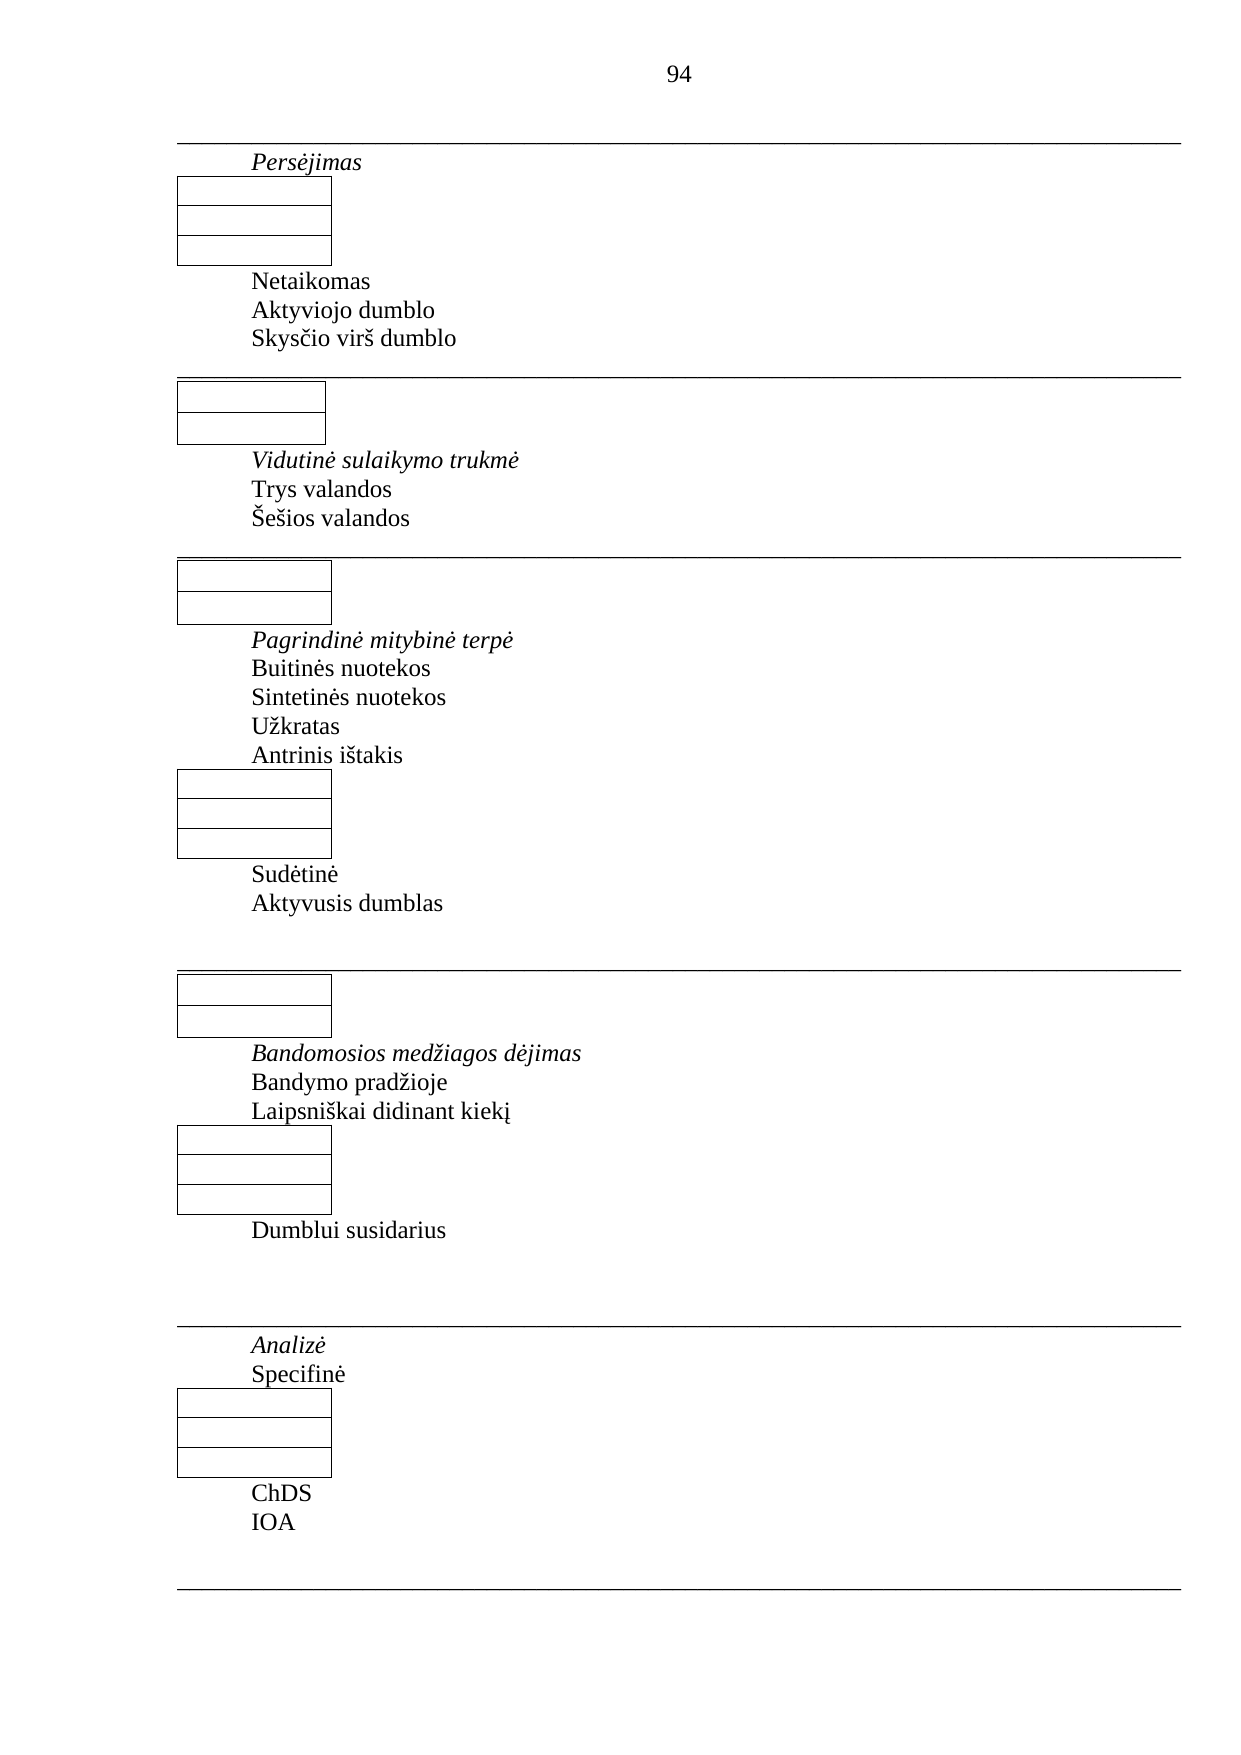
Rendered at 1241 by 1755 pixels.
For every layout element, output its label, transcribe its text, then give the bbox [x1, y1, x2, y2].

text Pagrindinė mitybinė terpė [177, 625, 1181, 653]
text Aktyviojo dumblo [177, 295, 1181, 323]
text Trys valandos [177, 474, 1181, 503]
table_cell [178, 592, 331, 624]
text Užkratas [177, 711, 1181, 740]
table_cell [178, 1185, 331, 1214]
text Antrinis ištakis [177, 740, 1181, 768]
text Analizė [177, 1330, 1181, 1359]
text IOA [177, 1507, 1181, 1535]
table_header [178, 975, 331, 1005]
text ChDS [177, 1478, 1181, 1507]
table_header [178, 177, 331, 205]
text Dumblui susidarius [177, 1215, 1181, 1244]
table_cell [178, 829, 331, 858]
table_cell [178, 1006, 331, 1037]
table_cell [178, 206, 331, 235]
table_header [178, 1389, 331, 1417]
text Vidutinė sulaikymo trukmė [177, 445, 1181, 474]
table_cell [178, 1448, 331, 1477]
text Šešios valandos [177, 503, 1181, 532]
text Bandomosios medžiagos dėjimas [177, 1038, 1181, 1067]
table_header [178, 1126, 331, 1154]
text Bandymo pradžioje [177, 1067, 1181, 1096]
table_cell [178, 1418, 331, 1447]
text Aktyvusis dumblas [177, 888, 1181, 916]
text Specifinė [177, 1359, 1181, 1387]
text Laipsniškai didinant kiekį [177, 1096, 1181, 1124]
table_cell [178, 413, 325, 444]
text Skysčio virš dumblo [177, 323, 1181, 352]
table_header [178, 770, 331, 798]
text Sintetinės nuotekos [177, 682, 1181, 711]
text Sudėtinė [177, 859, 1181, 888]
text Buitinės nuotekos [177, 653, 1181, 682]
table_header [178, 561, 331, 591]
table_cell [178, 799, 331, 828]
text Netaikomas [177, 266, 1181, 295]
table_header [178, 382, 325, 412]
table_cell [178, 1155, 331, 1184]
table_cell [178, 236, 331, 265]
text Persėjimas [177, 147, 1181, 176]
